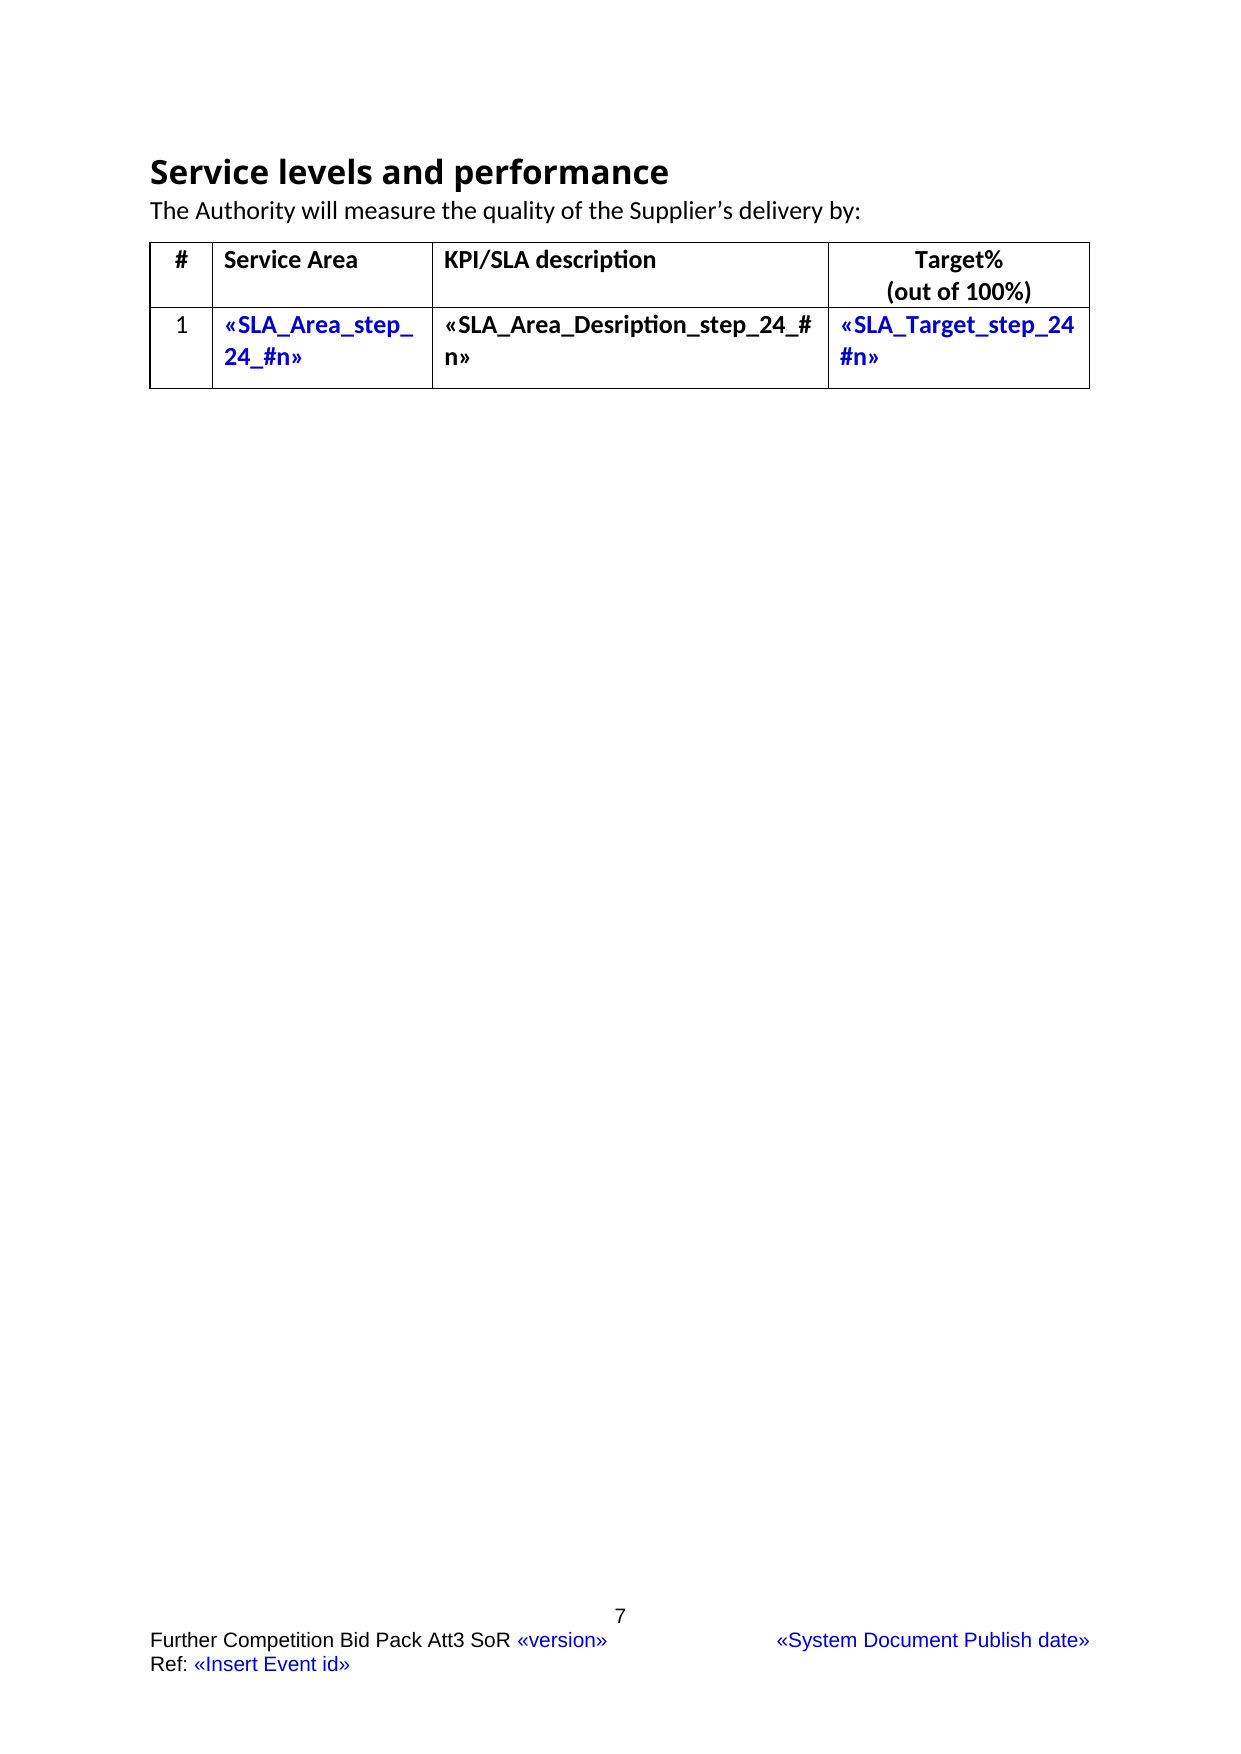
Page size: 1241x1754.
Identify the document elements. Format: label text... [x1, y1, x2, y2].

table_header Target% (out of 100%) [829, 243, 1089, 307]
table_cell «SLA_Target_step_24#n» [829, 308, 1089, 388]
table_cell «SLA_Area_Desription_step_24_#n» [433, 308, 828, 388]
text The Authority will measure the quality of the Supplier’s delivery by: [150, 194, 1090, 226]
table_cell 1 [151, 308, 212, 388]
table_header Service Area [213, 243, 432, 307]
subtitle Service levels and performance [150, 148, 1090, 194]
table_cell «SLA_Area_step_24_#n» [213, 308, 432, 388]
table_header # [151, 243, 212, 307]
table_header KPI/SLA description [433, 243, 828, 307]
